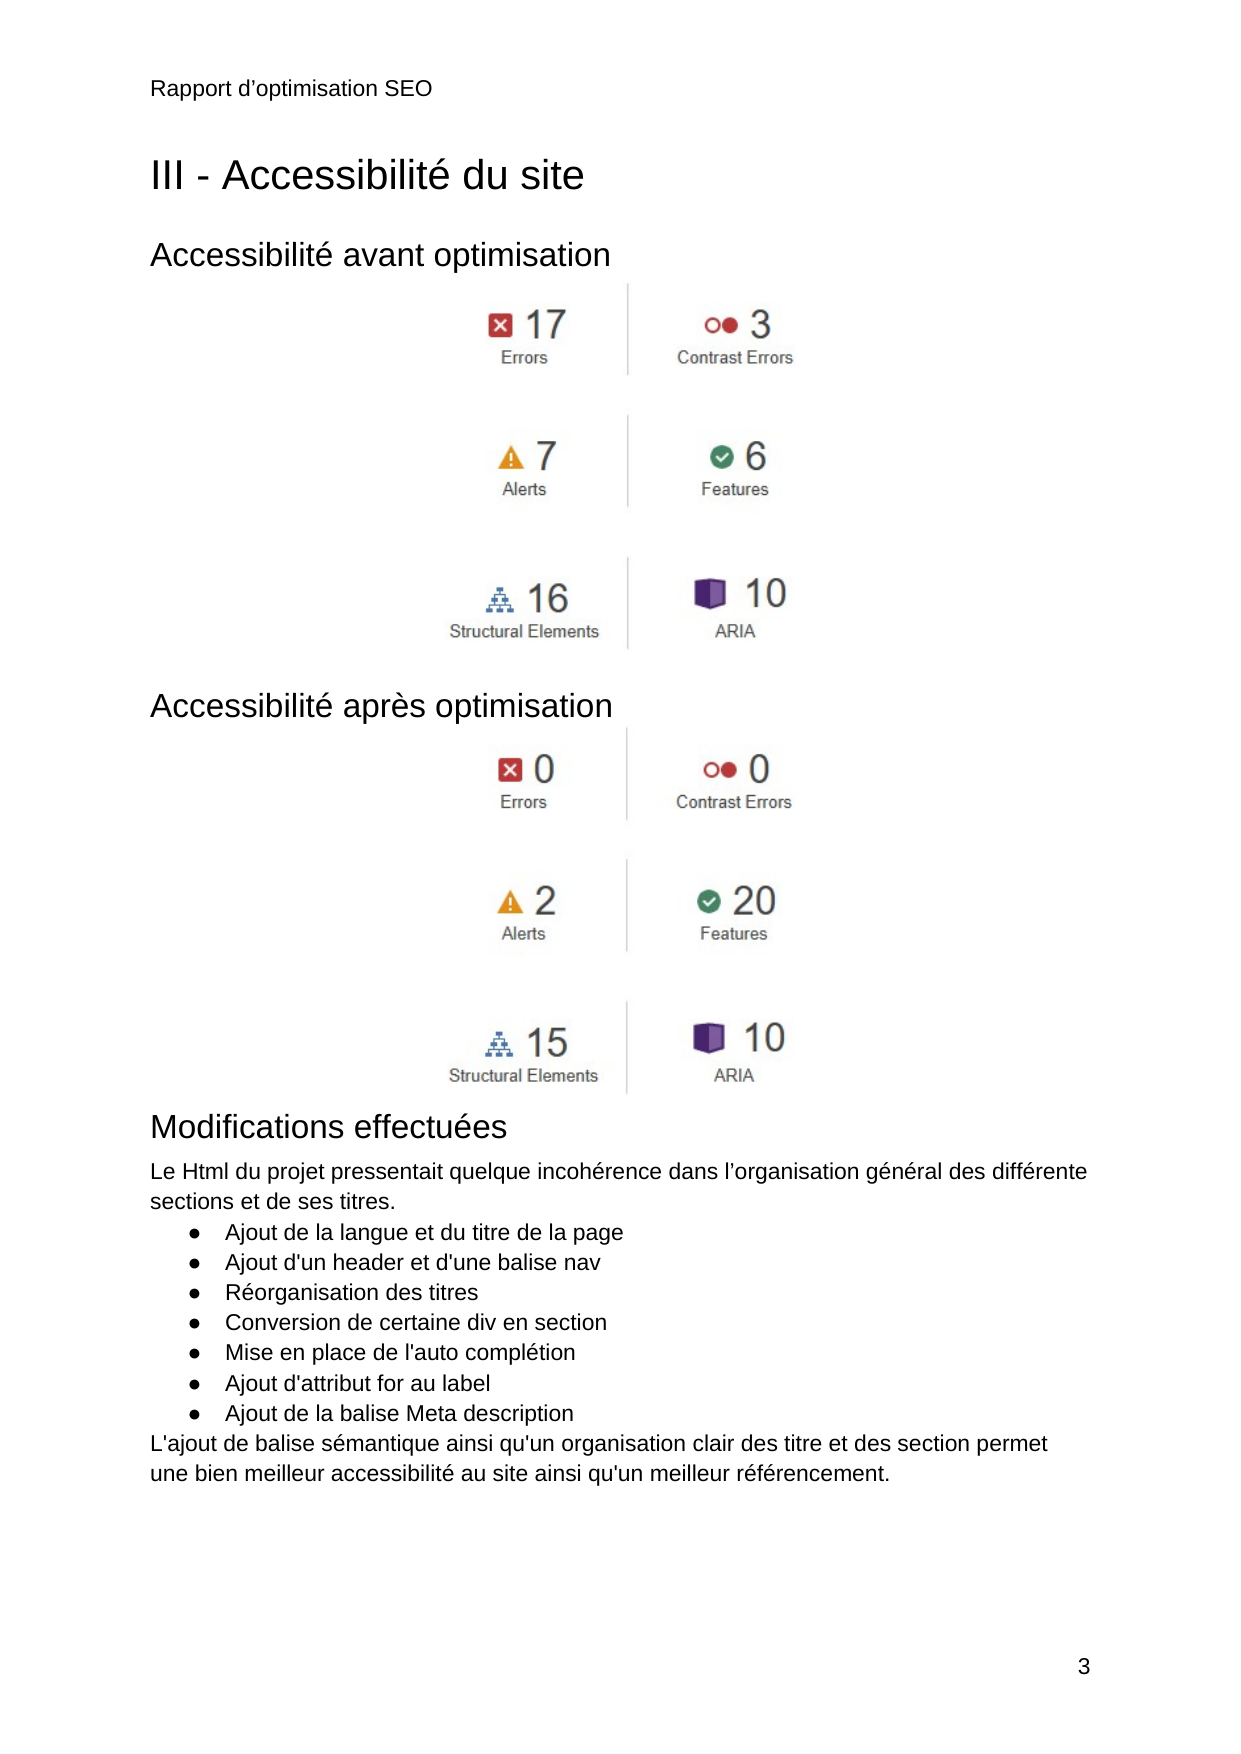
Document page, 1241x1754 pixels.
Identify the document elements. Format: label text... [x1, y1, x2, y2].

list Réorganisation des titres [187, 1279, 1090, 1305]
list Ajout de la langue et du titre de la page [187, 1218, 1090, 1245]
text Le Html du projet pressentait quelque incohérence dans l’organisation général des différente sections et de ses titres. [150, 1158, 1090, 1214]
list Ajout d'un header et d'une balise nav [187, 1249, 1090, 1275]
list Ajout d'attribut for au label [187, 1369, 1090, 1396]
picture [444, 282, 796, 652]
list Ajout de la balise Meta description [187, 1400, 1090, 1426]
subtitle Accessibilité avant optimisation [150, 235, 1090, 274]
subtitle III - Accessibilité du site [150, 150, 1090, 198]
subtitle Accessibilité après optimisation [150, 686, 1090, 725]
list Conversion de certaine div en section [187, 1309, 1090, 1335]
text L'ajout de balise sémantique ainsi qu'un organisation clair des titre et des section permet une bien meilleur accessibilité au site ainsi qu'un meilleur référencement. [150, 1430, 1090, 1486]
picture [446, 724, 796, 1095]
list Mise en place de l'auto complétion [187, 1339, 1090, 1366]
subtitle Modifications effectuées [150, 1107, 1090, 1146]
